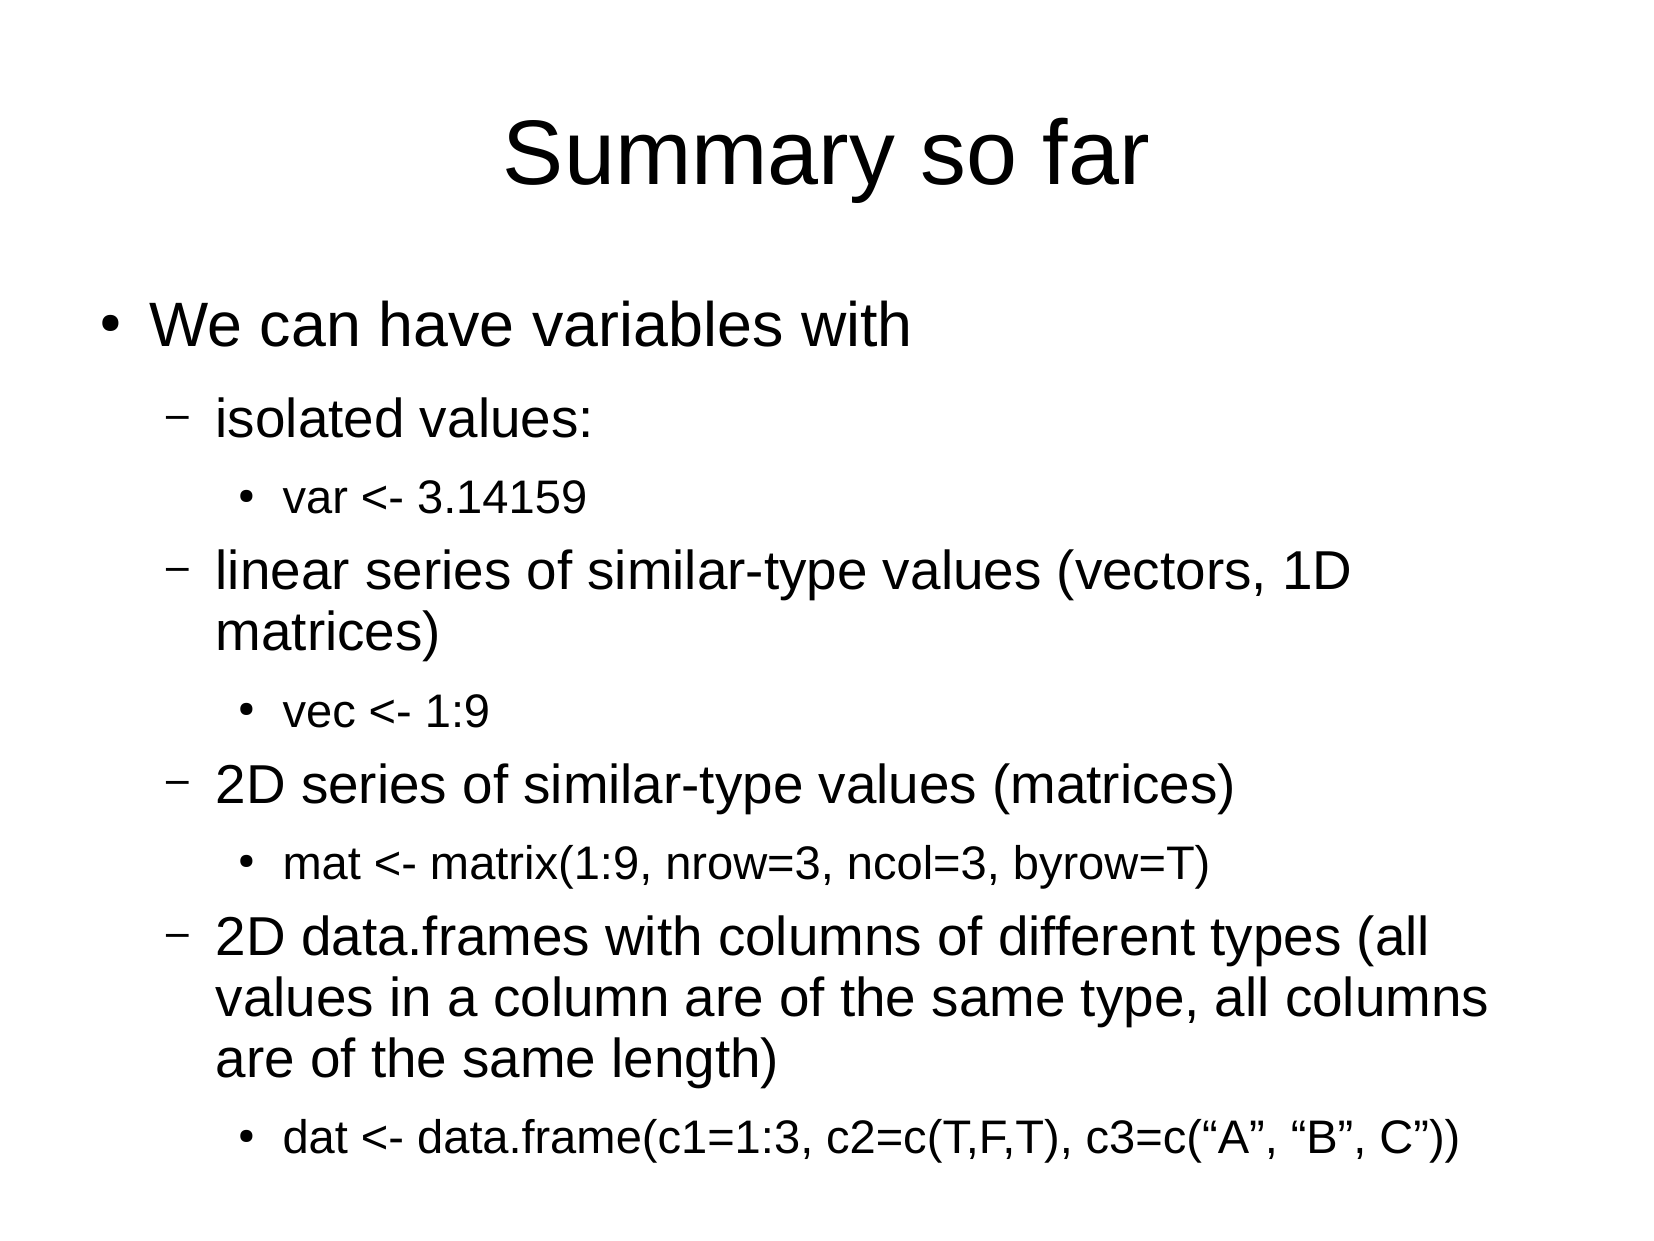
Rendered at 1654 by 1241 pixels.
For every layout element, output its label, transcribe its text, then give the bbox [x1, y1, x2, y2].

list We can have variables with isolated values: var <- 3.14159 linear series of similar-type values (vectors, 1D matrices) vec <- 1:9 2D series of similar-type values (matrices) mat <- matrix(1:9, nrow=3, ncol=3, byrow=T) 2D data.frames with columns of different types (all values in a column are of the same type, all columns are of the same length) dat <- data.frame(c1=1:3, c2=c(T,F,T), c3=c(“A”, “B”, C”)) [82, 290, 1571, 1170]
title Summary so far [82, 49, 1571, 257]
